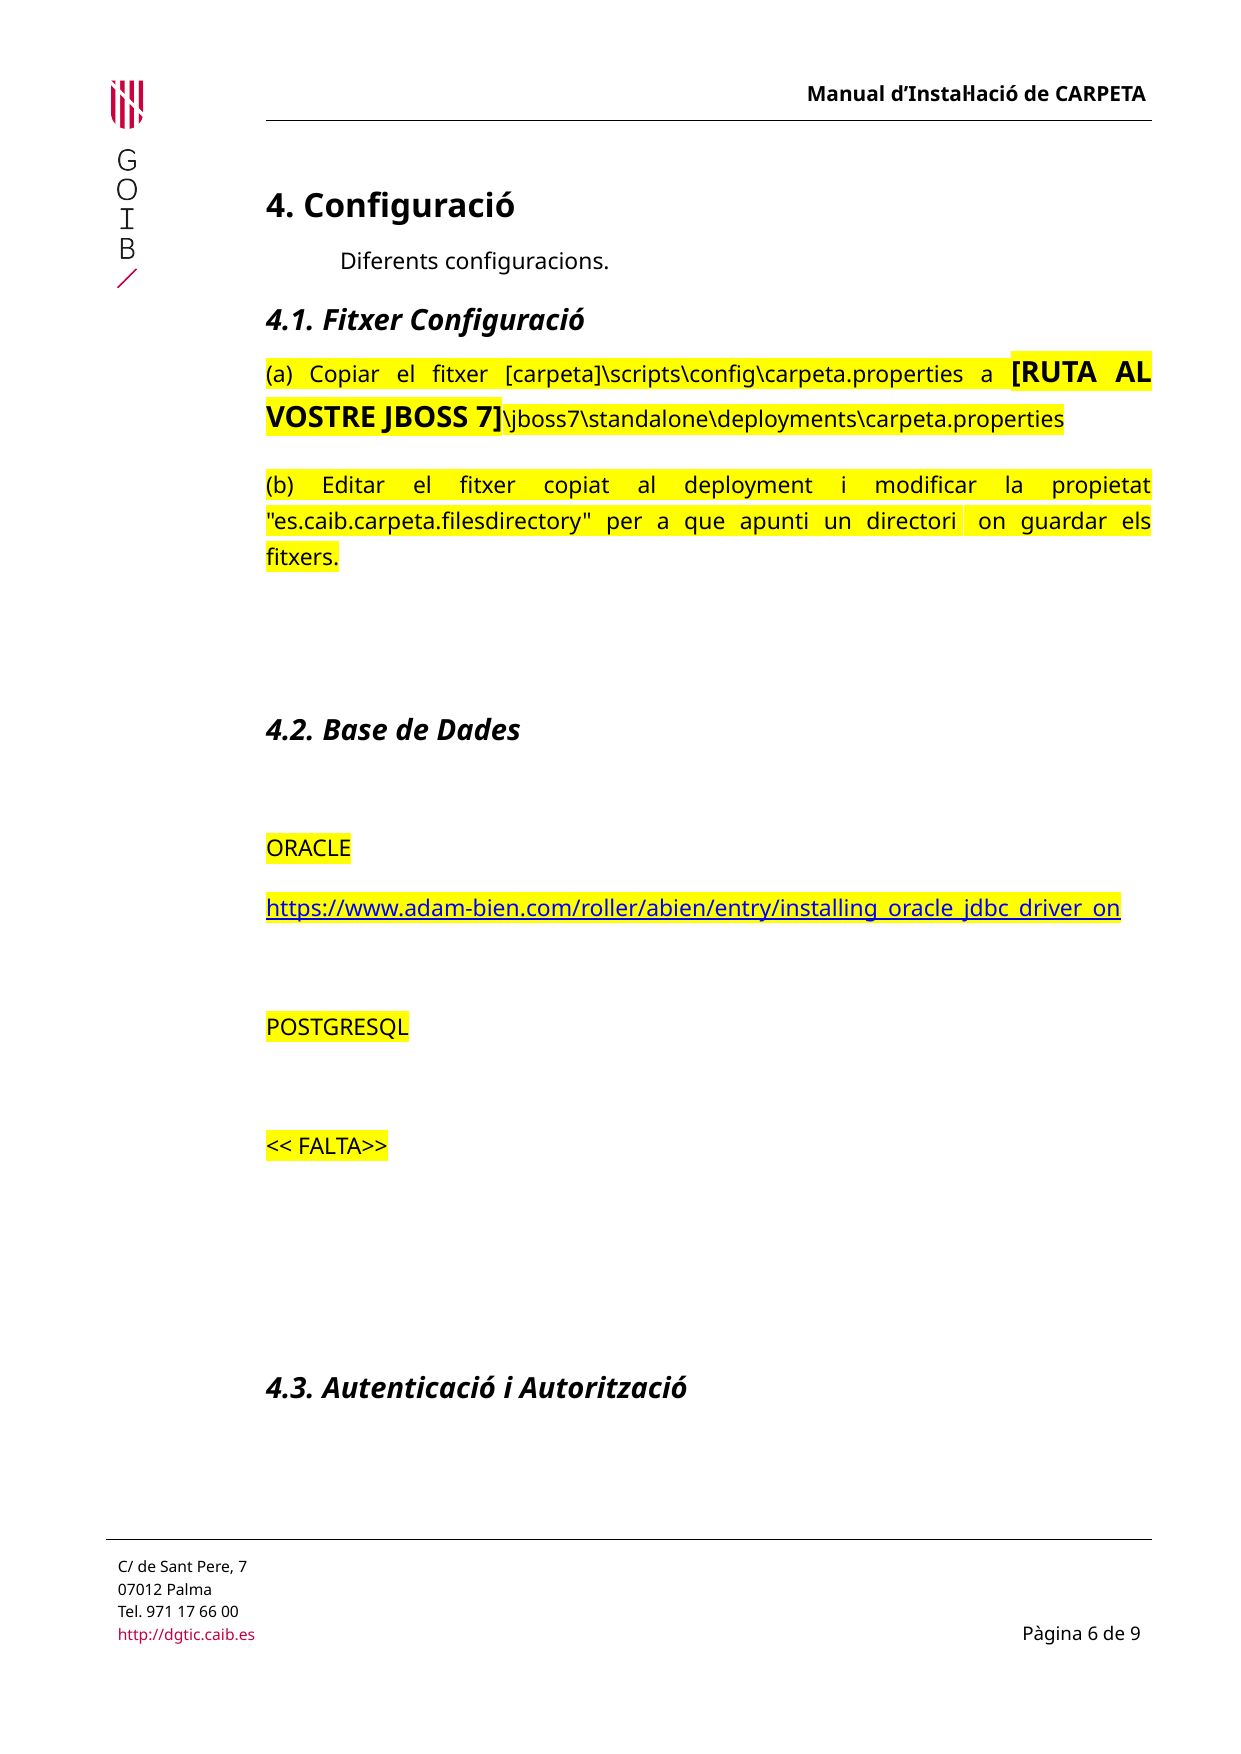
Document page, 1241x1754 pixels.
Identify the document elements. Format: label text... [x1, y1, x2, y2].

text << FALTA>> [266, 1130, 1152, 1161]
subtitle Base de Dades [266, 710, 1152, 749]
text POSTGRESQL [266, 1011, 1152, 1042]
text Diferents configuracions. [266, 245, 1152, 276]
picture [82, 57, 172, 319]
subtitle Configuració [266, 181, 1152, 227]
subtitle Fitxer Configuració [266, 300, 1152, 339]
subtitle Autenticació i Autorització [266, 1368, 1152, 1407]
text (a) Copiar el fitxer [carpeta]\scripts\config\carpeta.properties a [RUTA AL VOSTRE JBOSS 7]\jboss7\standalone\deployments\carpeta.properties [266, 351, 1152, 436]
text https://www.adam-bien.com/roller/abien/entry/installing_oracle_jdbc_driver_on [266, 892, 1152, 923]
text (b) Editar el fitxer copiat al deployment i modificar la propietat "es.caib.carpeta.filesdirectory" per a que apunti un directori on guardar els fitxers. [266, 469, 1152, 572]
text ORACLE [266, 832, 1152, 864]
